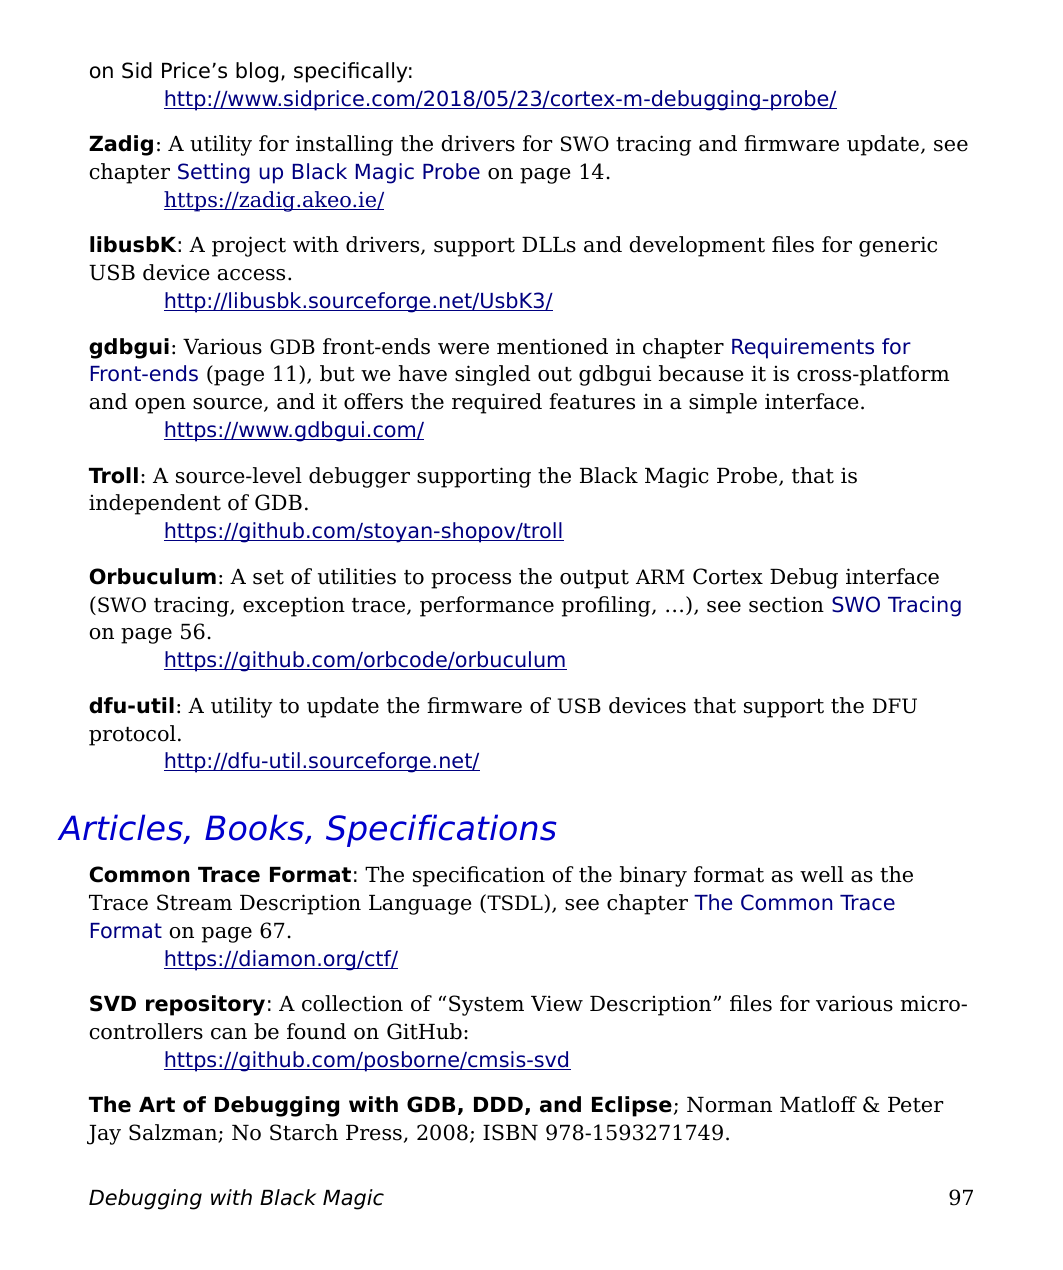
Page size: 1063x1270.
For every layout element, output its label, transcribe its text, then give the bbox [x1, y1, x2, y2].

subtitle Articles, Books, Specifications [59, 810, 974, 848]
text Orbuculum: A set of utilities to process the output ARM Cortex Debug interface (SWO tracing, exception trace, performance profiling, …), see section SWO Tracing on page 54. https://github.com/orbcode/orbuculum [88, 565, 974, 672]
text SVD repository: A collection of “System View Description” files for various micro-controllers can be found on GitHub: https://github.com/posborne/cmsis-svd [88, 992, 974, 1072]
text The Art of Debugging with GDB, DDD, and Eclipse; Norman Matloff & Peter Jay Salzman; No Starch Press, 2008; ISBN 978-1593271749. [88, 1093, 974, 1146]
text Zadig: A utility for installing the drivers for SWO tracing and firmware update, see chapter Setting up Black Magic Probe on page 13. https://zadig.akeo.ie/ [88, 132, 974, 212]
text Common Trace Format: The specification of the binary format as well as the Trace Stream Description Language (TSDL), see chapter The Common Trace Format on page 64. https://diamon.org/ctf/ [88, 863, 974, 971]
text on Sid Price’s blog, specifically: http://www.sidprice.com/2018/05/23/cortex-m-debugging-probe/ [88, 59, 974, 111]
text Troll: A source-level debugger supporting the Black Magic Probe, that is independent of GDB. https://github.com/stoyan-shopov/troll [88, 464, 974, 543]
text gdbgui: Various GDB front-ends were mentioned in chapter Requirements for Front-ends (page 11), but we have singled out gdbgui because it is cross-platform and open source, and it offers the required features in a simple interface. https://www.gdbgui.com/ [88, 335, 974, 442]
text libusbK: A project with drivers, support DLLs and development files for generic USB device access. http://libusbk.sourceforge.net/UsbK3/ [88, 233, 974, 313]
text dfu-util: A utility to update the firmware of USB devices that support the DFU protocol. http://dfu-util.sourceforge.net/ [88, 694, 974, 774]
